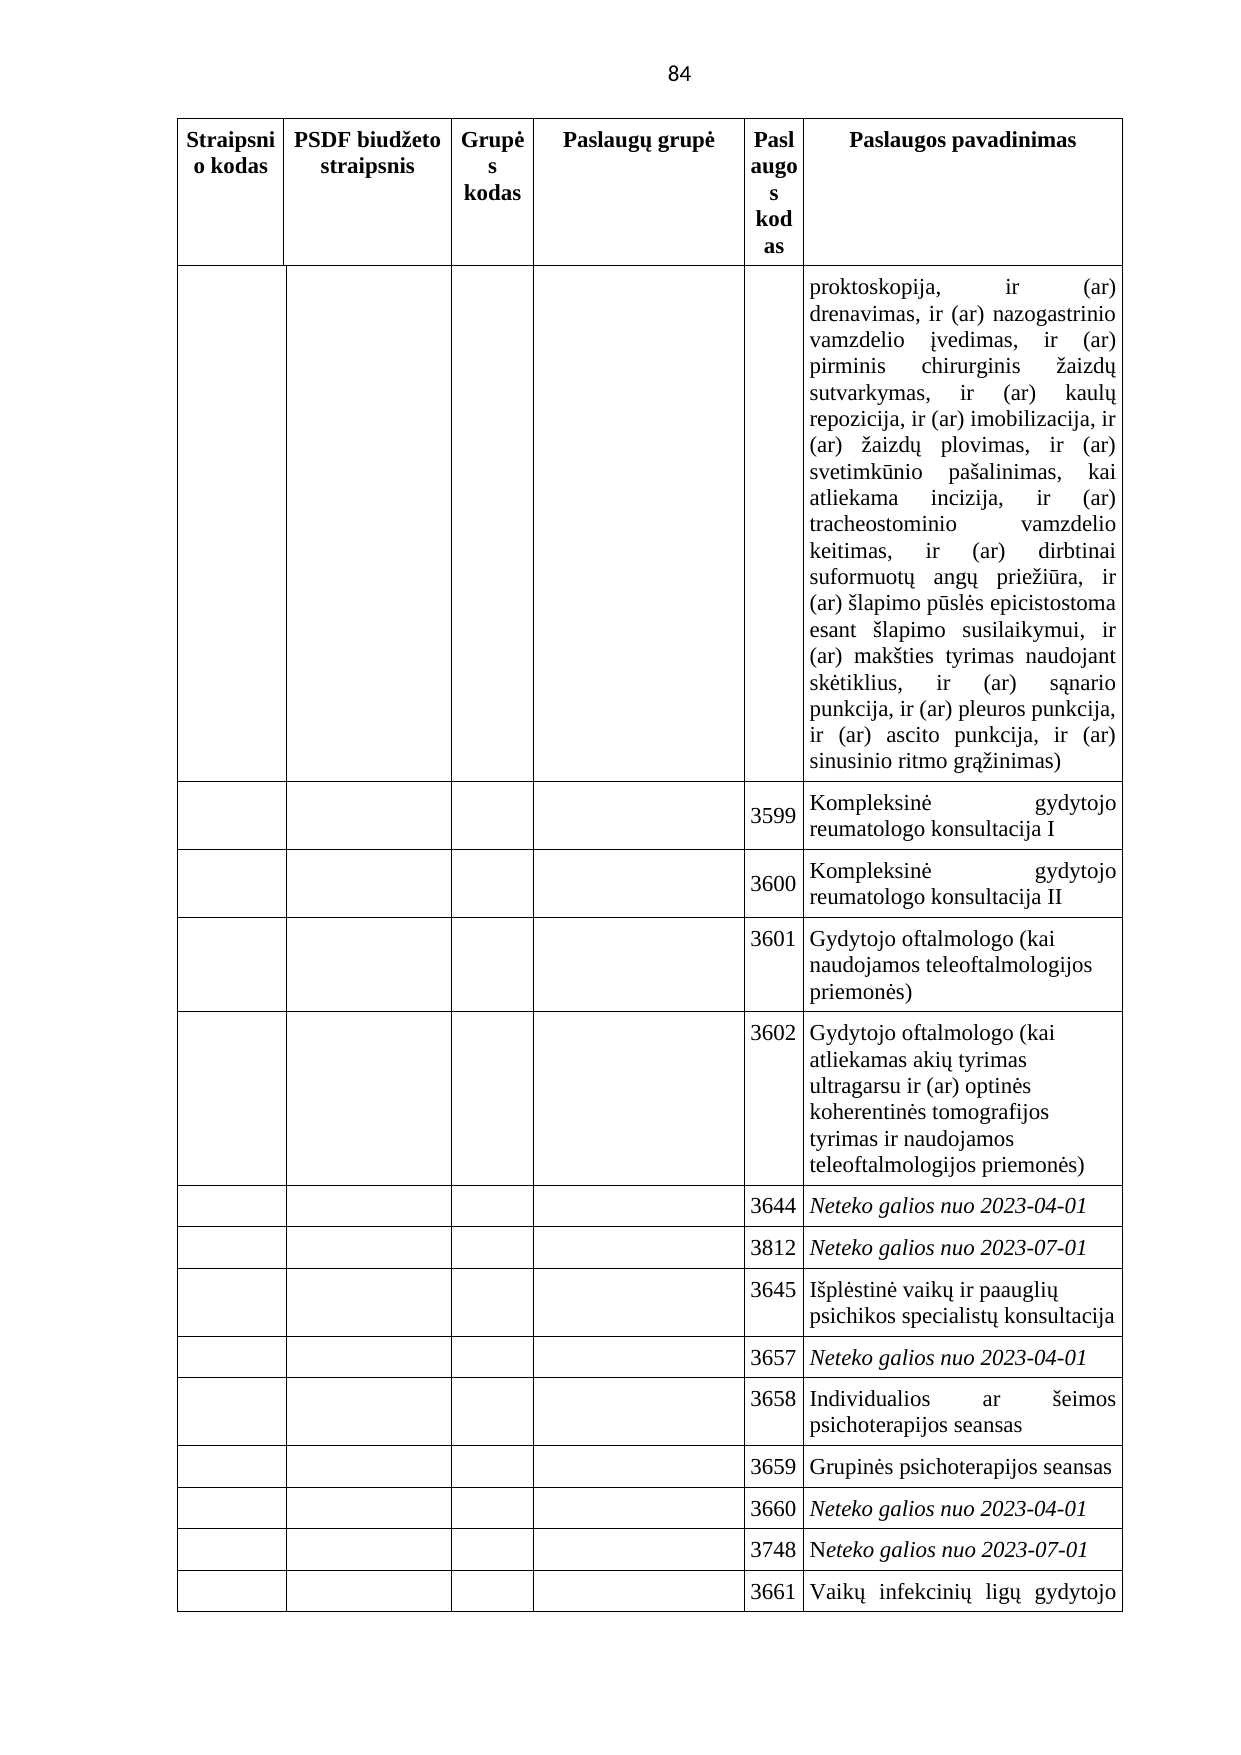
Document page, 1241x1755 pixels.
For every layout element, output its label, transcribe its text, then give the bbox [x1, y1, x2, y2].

table_cell proktoskopija, ir (ar) drenavimas, ir (ar) nazogastrinio vamzdelio įvedimas, ir (ar) pirminis chirurginis žaizdų sutvarkymas, ir (ar) kaulų repozicija, ir (ar) imobilizacija, ir (ar) žaizdų plovimas, ir (ar) svetimkūnio pašalinimas, kai atliekama incizija, ir (ar) tracheostominio vamzdelio keitimas, ir (ar) dirbtinai suformuotų angų priežiūra, ir (ar) šlapimo pūslės epicistostoma esant šlapimo susilaikymui, ir (ar) makšties tyrimas naudojant skėtiklius, ir (ar) sąnario punkcija, ir (ar) pleuros punkcija, ir (ar) ascito punkcija, ir (ar) sinusinio ritmo grąžinimas) [804, 266, 1122, 781]
table_cell Kompleksinė gydytojo reumatologo konsultacija II [804, 850, 1122, 917]
table_cell Gydytojo oftalmologo (kai atliekamas akių tyrimas ultragarsu ir (ar) optinės koherentinės tomografijos tyrimas ir naudojamos teleoftalmologijos priemonės) [804, 1012, 1122, 1184]
table_cell [287, 1269, 451, 1336]
table_cell [178, 1529, 286, 1570]
table_cell [178, 1378, 286, 1445]
table_cell [287, 1529, 451, 1570]
table_cell [178, 1488, 286, 1528]
table_cell [534, 1337, 744, 1377]
table_cell [287, 1571, 451, 1611]
table_cell [534, 1571, 744, 1611]
table_cell Kompleksinė gydytojo reumatologo konsultacija I [804, 782, 1122, 849]
table_cell Gydytojo oftalmologo (kai naudojamos teleoftalmologijos priemonės) [804, 918, 1122, 1011]
table_cell [534, 1269, 744, 1336]
table_cell [534, 266, 744, 781]
table_cell [178, 782, 286, 849]
table_cell [745, 266, 803, 781]
table_cell Neteko galios nuo 2023-04-01 [804, 1186, 1122, 1226]
table_cell 3600 [745, 850, 803, 917]
table_cell [178, 1571, 286, 1611]
table_cell [534, 1378, 744, 1445]
table_cell 3657 [745, 1337, 803, 1377]
table_cell [534, 1446, 744, 1487]
table_cell [287, 1227, 451, 1268]
table_cell [452, 1186, 533, 1226]
table_cell [534, 782, 744, 849]
table_cell [452, 1337, 533, 1377]
table_header Paslaugų grupė [534, 119, 744, 265]
table_cell Neteko galios nuo 2023-07-01 [804, 1529, 1122, 1570]
table_cell [178, 1337, 286, 1377]
table_cell [534, 1186, 744, 1226]
table_cell [178, 918, 286, 1011]
table_cell [452, 918, 533, 1011]
table_cell Neteko galios nuo 2023-04-01 [804, 1488, 1122, 1528]
table_cell [178, 850, 286, 917]
table_cell [452, 850, 533, 917]
table_cell Grupinės psichoterapijos seansas [804, 1446, 1122, 1487]
table_cell 3660 [745, 1488, 803, 1528]
table_cell [287, 1337, 451, 1377]
table_cell Vaikų infekcinių ligų gydytojo [804, 1571, 1122, 1611]
table_cell 3645 [745, 1269, 803, 1336]
table_cell Individualios ar šeimos psichoterapijos seansas [804, 1378, 1122, 1445]
table_cell [452, 1227, 533, 1268]
table_cell [452, 1446, 533, 1487]
table_cell [178, 1186, 286, 1226]
table_cell [452, 266, 533, 781]
table_cell [287, 1378, 451, 1445]
table_cell [534, 850, 744, 917]
table_cell [534, 1012, 744, 1184]
table_cell [534, 918, 744, 1011]
table_cell [287, 1186, 451, 1226]
table_cell [452, 1012, 533, 1184]
table_cell [287, 1446, 451, 1487]
table_cell [287, 266, 451, 781]
table_cell [452, 1529, 533, 1570]
table_cell [534, 1227, 744, 1268]
table_cell [287, 850, 451, 917]
table_cell [287, 1012, 451, 1184]
table_cell Išplėstinė vaikų ir paauglių psichikos specialistų konsultacija [804, 1269, 1122, 1336]
table_cell 3644 [745, 1186, 803, 1226]
table_cell [452, 1378, 533, 1445]
table_cell [287, 1488, 451, 1528]
table_cell 3599 [745, 782, 803, 849]
table_cell [534, 1529, 744, 1570]
table_cell [178, 1269, 286, 1336]
table_cell 3658 [745, 1378, 803, 1445]
table_cell [178, 266, 286, 781]
table_cell 3812 [745, 1227, 803, 1268]
table_cell [178, 1012, 286, 1184]
table_cell Neteko galios nuo 2023-04-01 [804, 1337, 1122, 1377]
table_cell [452, 1269, 533, 1336]
table_cell [534, 1488, 744, 1528]
table_cell 3602 [745, 1012, 803, 1184]
table_cell [452, 1571, 533, 1611]
table_cell 3601 [745, 918, 803, 1011]
table_cell [287, 918, 451, 1011]
table_header Paslaugos kodas [745, 119, 803, 265]
table_header PSDF biudžeto straipsnis [284, 119, 451, 265]
table_cell 3748 [745, 1529, 803, 1570]
table_cell [287, 782, 451, 849]
table_cell [178, 1227, 286, 1268]
table_header Grupės kodas [452, 119, 533, 265]
table_header Paslaugos pavadinimas [804, 119, 1122, 265]
table_cell 3659 [745, 1446, 803, 1487]
table_cell [178, 1446, 286, 1487]
table_cell [452, 1488, 533, 1528]
table_cell Neteko galios nuo 2023-07-01 [804, 1227, 1122, 1268]
table_header Straipsnio kodas [178, 119, 283, 265]
table_cell 3661 [745, 1571, 803, 1611]
table_cell [452, 782, 533, 849]
